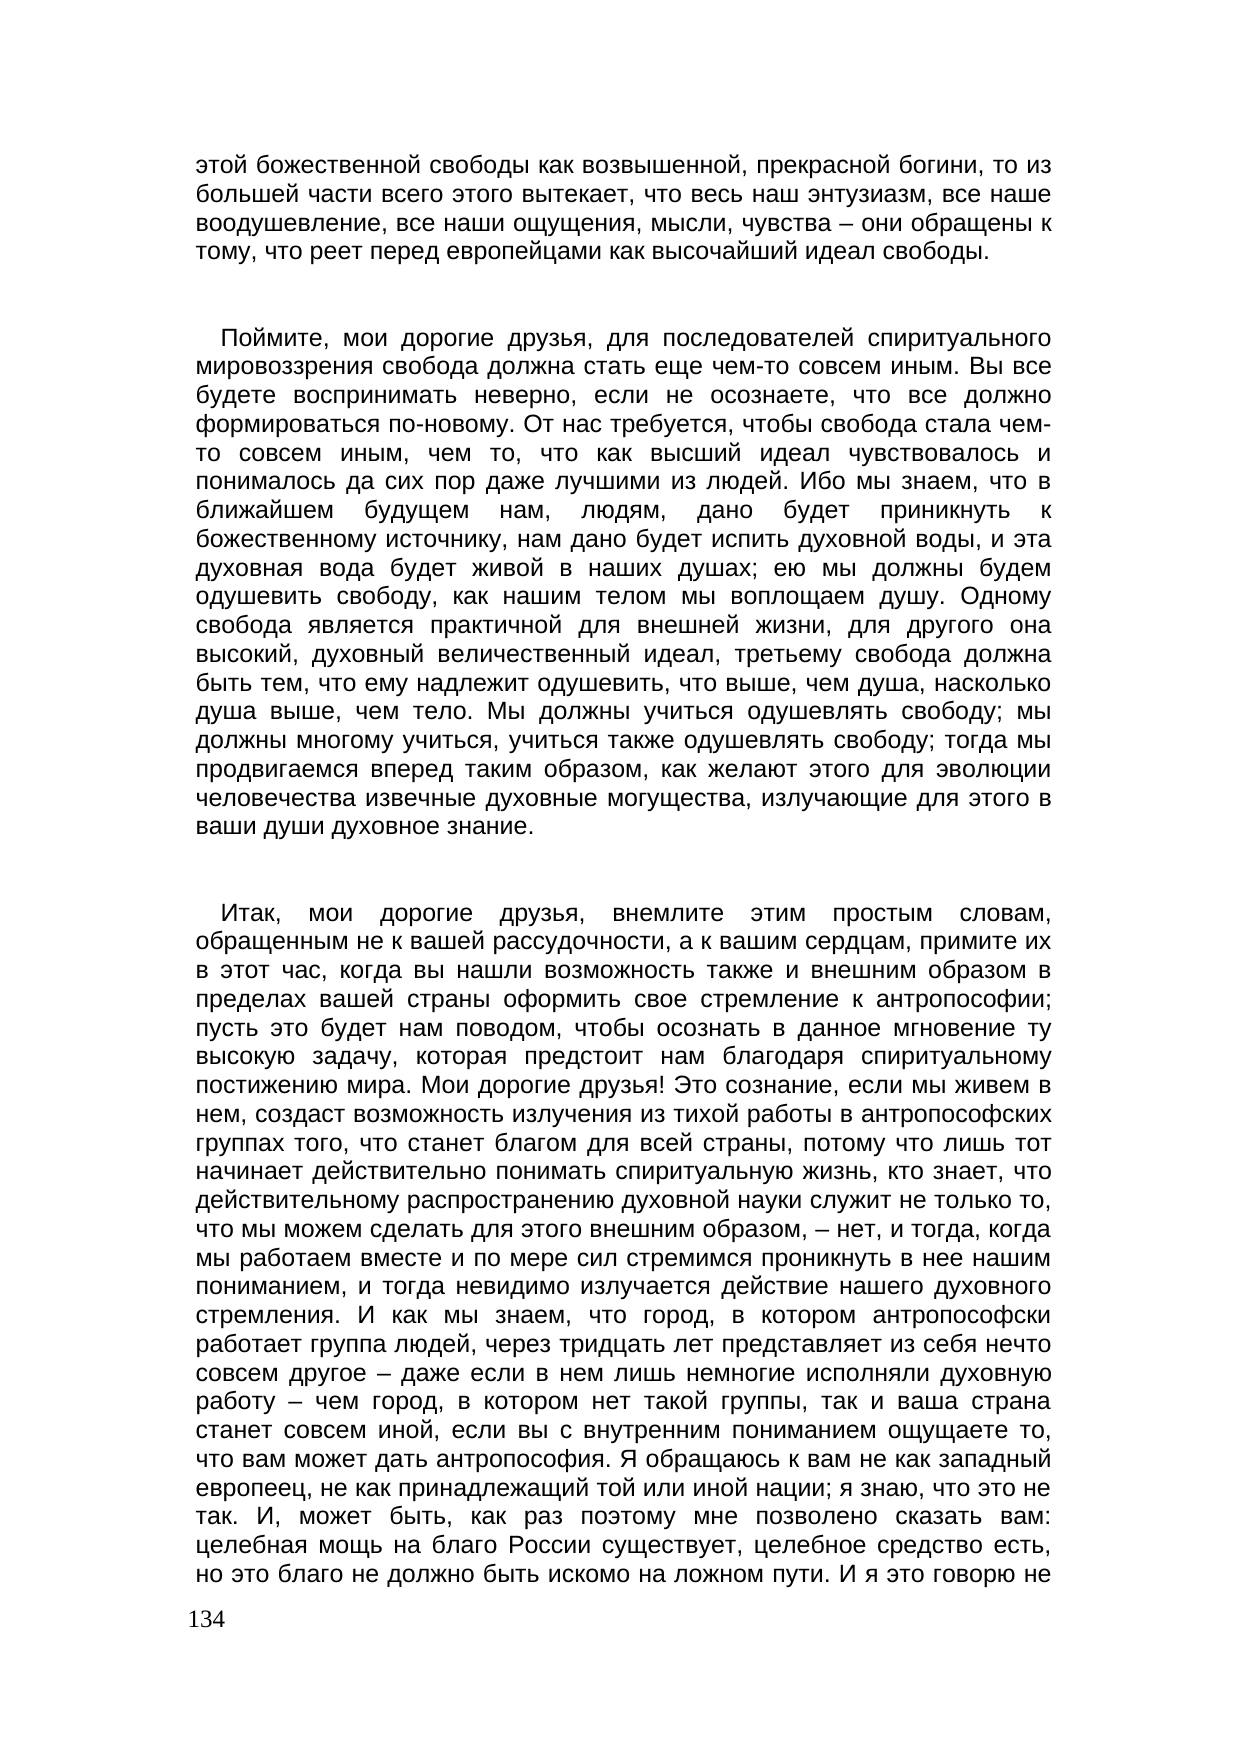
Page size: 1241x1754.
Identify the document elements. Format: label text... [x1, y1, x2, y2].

text Поймите, мои дорогие друзья, для последователей спиритуального мировоззрения свобода должна стать еще чем-то совсем иным. Вы все будете воспринимать неверно, если не осознаете, что все должно формироваться по-новому. От нас требуется, чтобы свобода стала чем-то совсем иным, чем то, что как высший идеал чувствовалось и понималось да сих пор даже лучшими из людей. Ибо мы знаем, что в ближайшем будущем нам, людям, дано будет приникнуть к божественному источнику, нам дано будет испить духовной воды, и эта духовная вода будет живой в наших душах; ею мы должны будем одушевить свободу, как нашим телом мы воплощаем душу. Одному свобода является практичной для внешней жизни, для другого она высокий, духовный величественный идеал, третьему свобода должна быть тем, что ему надлежит одушевить, что выше, чем душа, насколько душа выше, чем тело. Мы должны учиться одушевлять свободу; мы должны многому учиться, учиться также одушевлять свободу; тогда мы продвигаемся вперед таким образом, как желают этого для эволюции человечества извечные духовные могущества, излучающие для этого в ваши души духовное знание. [195, 322, 1053, 840]
text этой божественной свободы как возвышенной, прекрасной богини, то из большей части всего этого вытекает, что весь наш энтузиазм, все наше воодушевление, все наши ощущения, мысли, чувства – они обращены к тому, что реет перед европейцами как высочайший идеал свободы. [195, 150, 1053, 265]
text Итак, мои дорогие друзья, внемлите этим простым словам, обращенным не к вашей рассудочности, а к вашим сердцам, примите их в этот час, когда вы нашли возможность также и внешним образом в пределах вашей страны оформить свое стремление к антропософии; пусть это будет нам поводом, чтобы осознать в данное мгновение ту высокую задачу, которая предстоит нам благодаря спиритуальному постижению мира. Мои дорогие друзья! Это сознание, если мы живем в нем, создаст возможность излучения из тихой работы в антропософских группах того, что станет благом для всей страны, потому что лишь тот начинает действительно понимать спиритуальную жизнь, кто знает, что действительному распространению духовной науки служит не только то, что мы можем сделать для этого внешним образом, – нет, и тогда, когда мы работаем вместе и по мере сил стремимся проникнуть в нее нашим пониманием, и тогда невидимо излучается действие нашего духовного стремления. И как мы знаем, что город, в котором антропософски работает группа людей, через тридцать лет представляет из себя нечто совсем другое – даже если в нем лишь немногие исполняли духовную работу – чем город, в котором нет такой группы, так и ваша страна станет совсем иной, если вы с внутренним пониманием ощущаете то, что вам может дать антропософия. Я обращаюсь к вам не как западный европеец, не как принадлежащий той или иной нации; я знаю, что это не так. И, может быть, как раз поэтому мне позволено сказать вам: целебная мощь на благо России существует, целебное средство есть, но это благо не должно быть искомо на ложном пути. И я это говорю не [195, 897, 1053, 1587]
